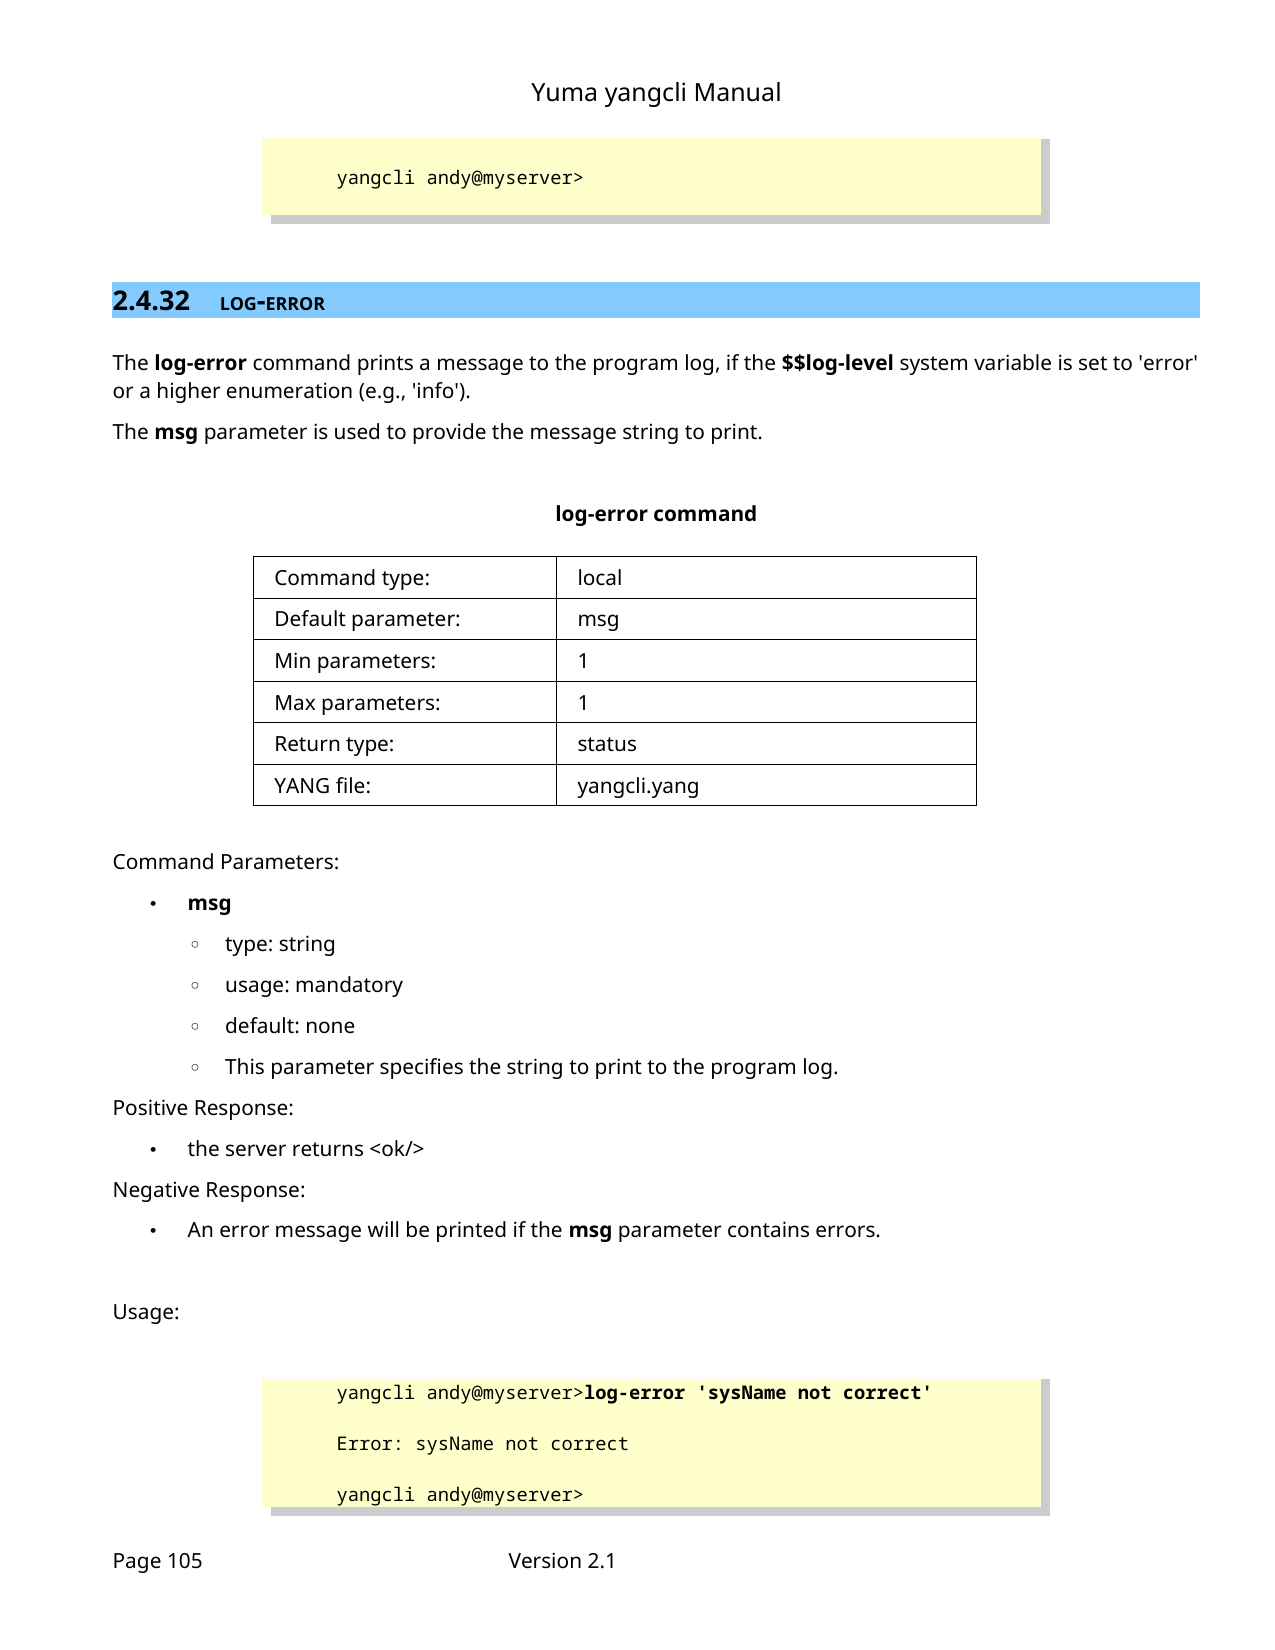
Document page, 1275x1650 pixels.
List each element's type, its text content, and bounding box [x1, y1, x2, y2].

table_cell 1 [557, 682, 976, 722]
text The msg parameter is used to provide the message string to print. [112, 417, 1200, 446]
text Negative Response: [112, 1175, 1200, 1203]
text yangcli andy@myserver>log-error 'sysName not correct' [262, 1379, 1041, 1405]
table_cell msg [557, 599, 976, 639]
list This parameter specifies the string to print to the program log. [187, 1052, 1200, 1080]
table_cell Max parameters: [254, 682, 556, 722]
text Error: sysName not correct [262, 1430, 1041, 1456]
list msg [150, 888, 1200, 917]
table_header Command type: [254, 557, 556, 597]
table_cell Return type: [254, 723, 556, 764]
table_cell Min parameters: [254, 640, 556, 681]
text The log-error command prints a message to the program log, if the $$log-level system variable is set to 'error' or a higher enumeration (e.g., 'info'). [112, 348, 1200, 404]
subtitle log-error [112, 282, 1200, 318]
list usage: mandatory [187, 970, 1200, 998]
table_cell yangcli.yang [557, 765, 976, 805]
list An error message will be printed if the msg parameter contains errors. [150, 1216, 1200, 1244]
table_cell Default parameter: [254, 599, 556, 639]
list type: string [187, 929, 1200, 957]
list the server returns <ok/> [150, 1134, 1200, 1162]
table_cell 1 [557, 640, 976, 681]
text Positive Response: [112, 1093, 1200, 1121]
text Usage: [112, 1297, 1200, 1326]
table_cell status [557, 723, 976, 764]
subtitle log-error command [127, 499, 1185, 527]
text Command Parameters: [112, 847, 1200, 876]
text yangcli andy@myserver> [262, 1481, 1041, 1507]
table_header local [557, 557, 976, 597]
table_cell YANG file: [254, 765, 556, 805]
text yangcli andy@myserver> [262, 164, 1041, 189]
list default: none [187, 1011, 1200, 1039]
